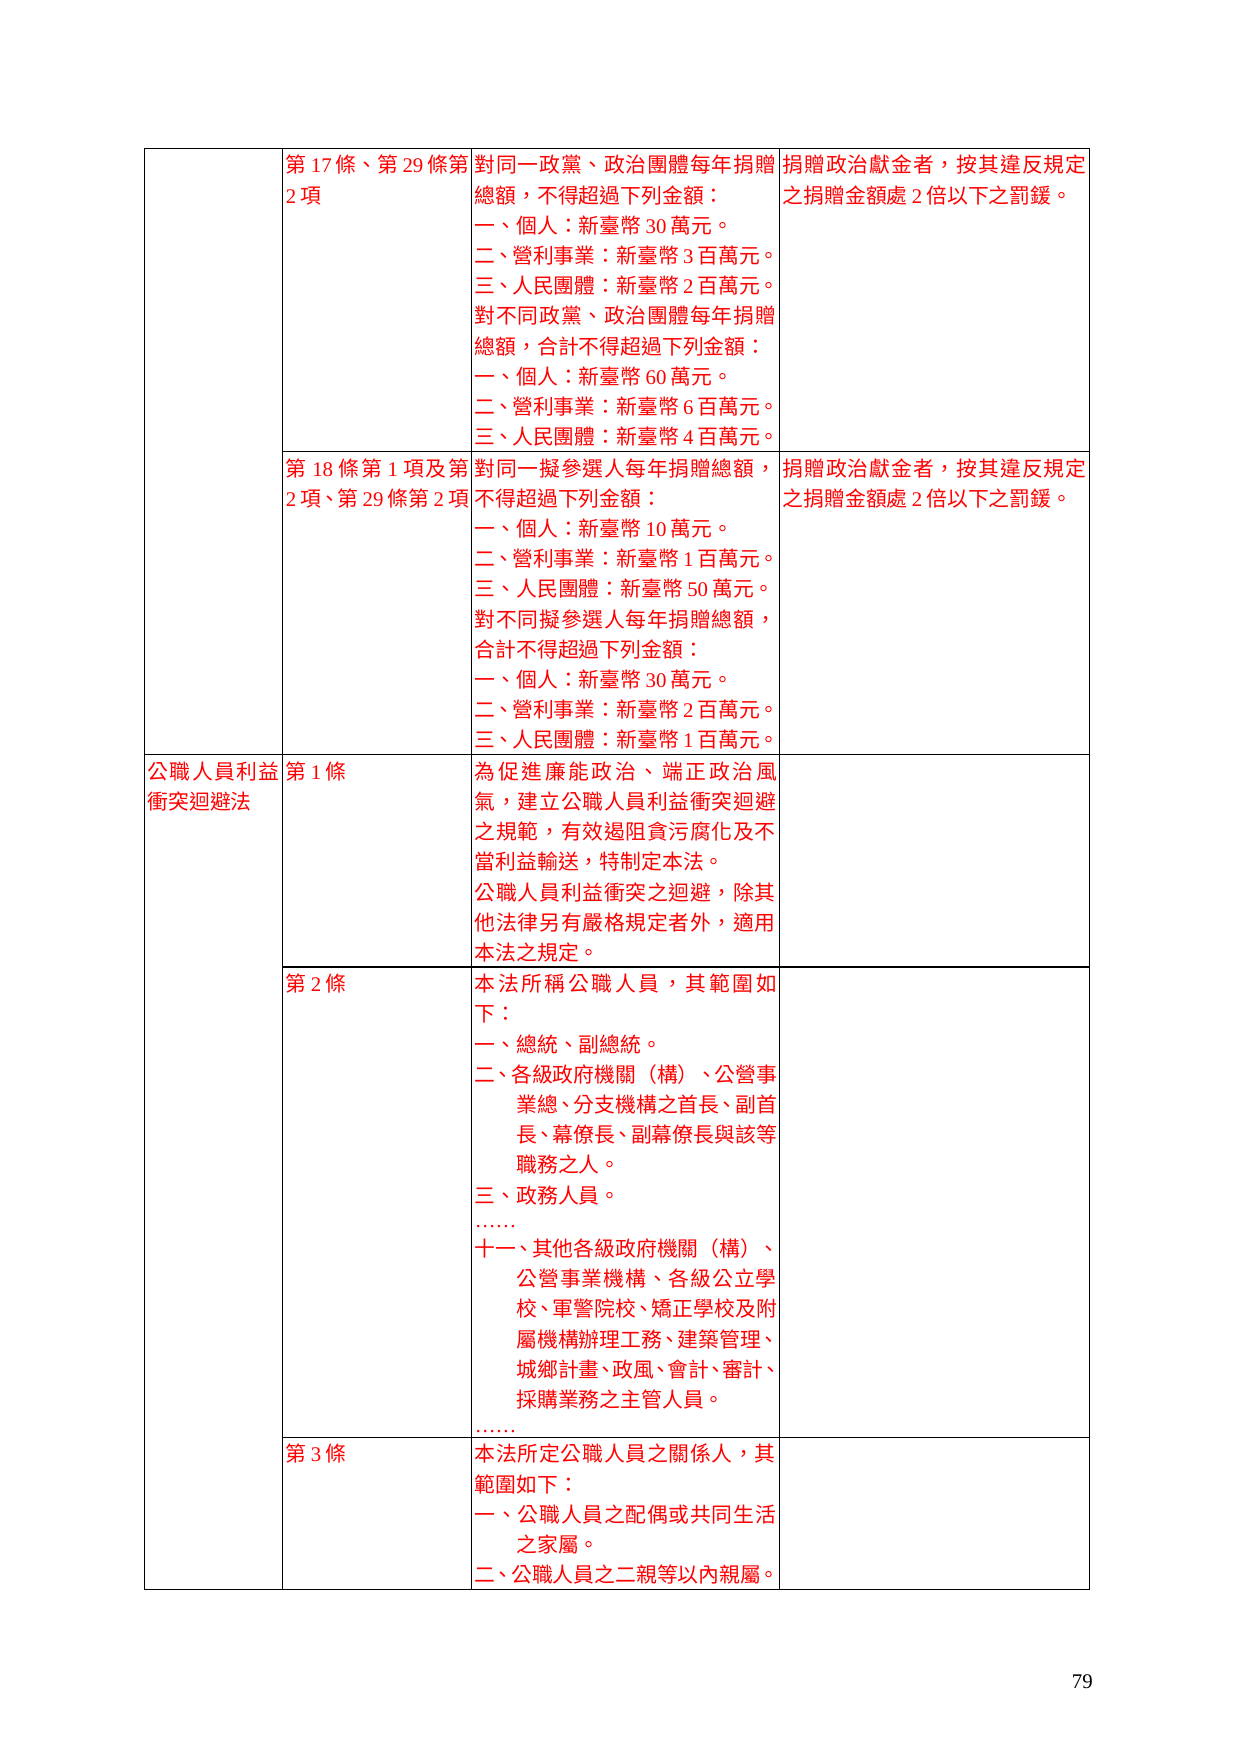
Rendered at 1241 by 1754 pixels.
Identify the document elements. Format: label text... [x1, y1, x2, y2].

table_cell [145, 149, 282, 754]
table_cell 本法所定公職人員之關係人，其範圍如下： 一、公職人員之配偶或共同生活之家屬。 二、公職人員之二親等以內親屬。 [472, 1438, 779, 1589]
table_cell 本法所稱公職人員，其範圍如下： 一、總統、副總統。 二、各級政府機關（構）、公營事業總、分支機構之首長、副首長、幕僚長、副幕僚長與該等職務之人。 三、政務人員。 …… 十一、其他各級政府機關（構）、公營事業機構、各級公立學校、軍警院校、矯正學校及附屬機構辦理工務、建築管理、城鄉計畫、政風、會計、審計、採購業務之主管人員。 …… [472, 968, 779, 1437]
table_cell 第3條 [283, 1438, 471, 1589]
table_cell 第18條第1項及第2項、第29條第2項 [283, 452, 471, 754]
table_cell 對同一擬參選人每年捐贈總額，不得超過下列金額： 一、個人：新臺幣10萬元。 二、營利事業：新臺幣1百萬元。 三、人民團體：新臺幣50萬元。 對不同擬參選人每年捐贈總額，合計不得超過下列金額： 一、個人：新臺幣30萬元。 二、營利事業：新臺幣2百萬元。 三、人民團體：新臺幣1百萬元。 [472, 452, 779, 754]
table_cell [780, 968, 1089, 1437]
table_cell 第1條 [283, 755, 471, 966]
table_cell 捐贈政治獻金者，按其違反規定之捐贈金額處2倍以下之罰鍰。 [780, 149, 1089, 451]
table_cell [780, 755, 1089, 966]
table_cell 為促進廉能政治、端正政治風氣，建立公職人員利益衝突迴避之規範，有效遏阻貪污腐化及不當利益輸送，特制定本法。 公職人員利益衝突之迴避，除其他法律另有嚴格規定者外，適用本法之規定。 [472, 755, 779, 966]
table_cell 第17條、第29條第2項 [283, 149, 471, 451]
table_cell 捐贈政治獻金者，按其違反規定之捐贈金額處2倍以下之罰鍰。 [780, 452, 1089, 754]
table_cell 對同一政黨、政治團體每年捐贈總額，不得超過下列金額： 一、個人：新臺幣30萬元。 二、營利事業：新臺幣3百萬元。 三、人民團體：新臺幣2百萬元。 對不同政黨、政治團體每年捐贈總額，合計不得超過下列金額： 一、個人：新臺幣60萬元。 二、營利事業：新臺幣6百萬元。 三、人民團體：新臺幣4百萬元。 [472, 149, 779, 451]
table_cell 公職人員利益衝突迴避法 [145, 755, 282, 1589]
table_cell 第2條 [283, 968, 471, 1437]
table_cell [780, 1438, 1089, 1589]
